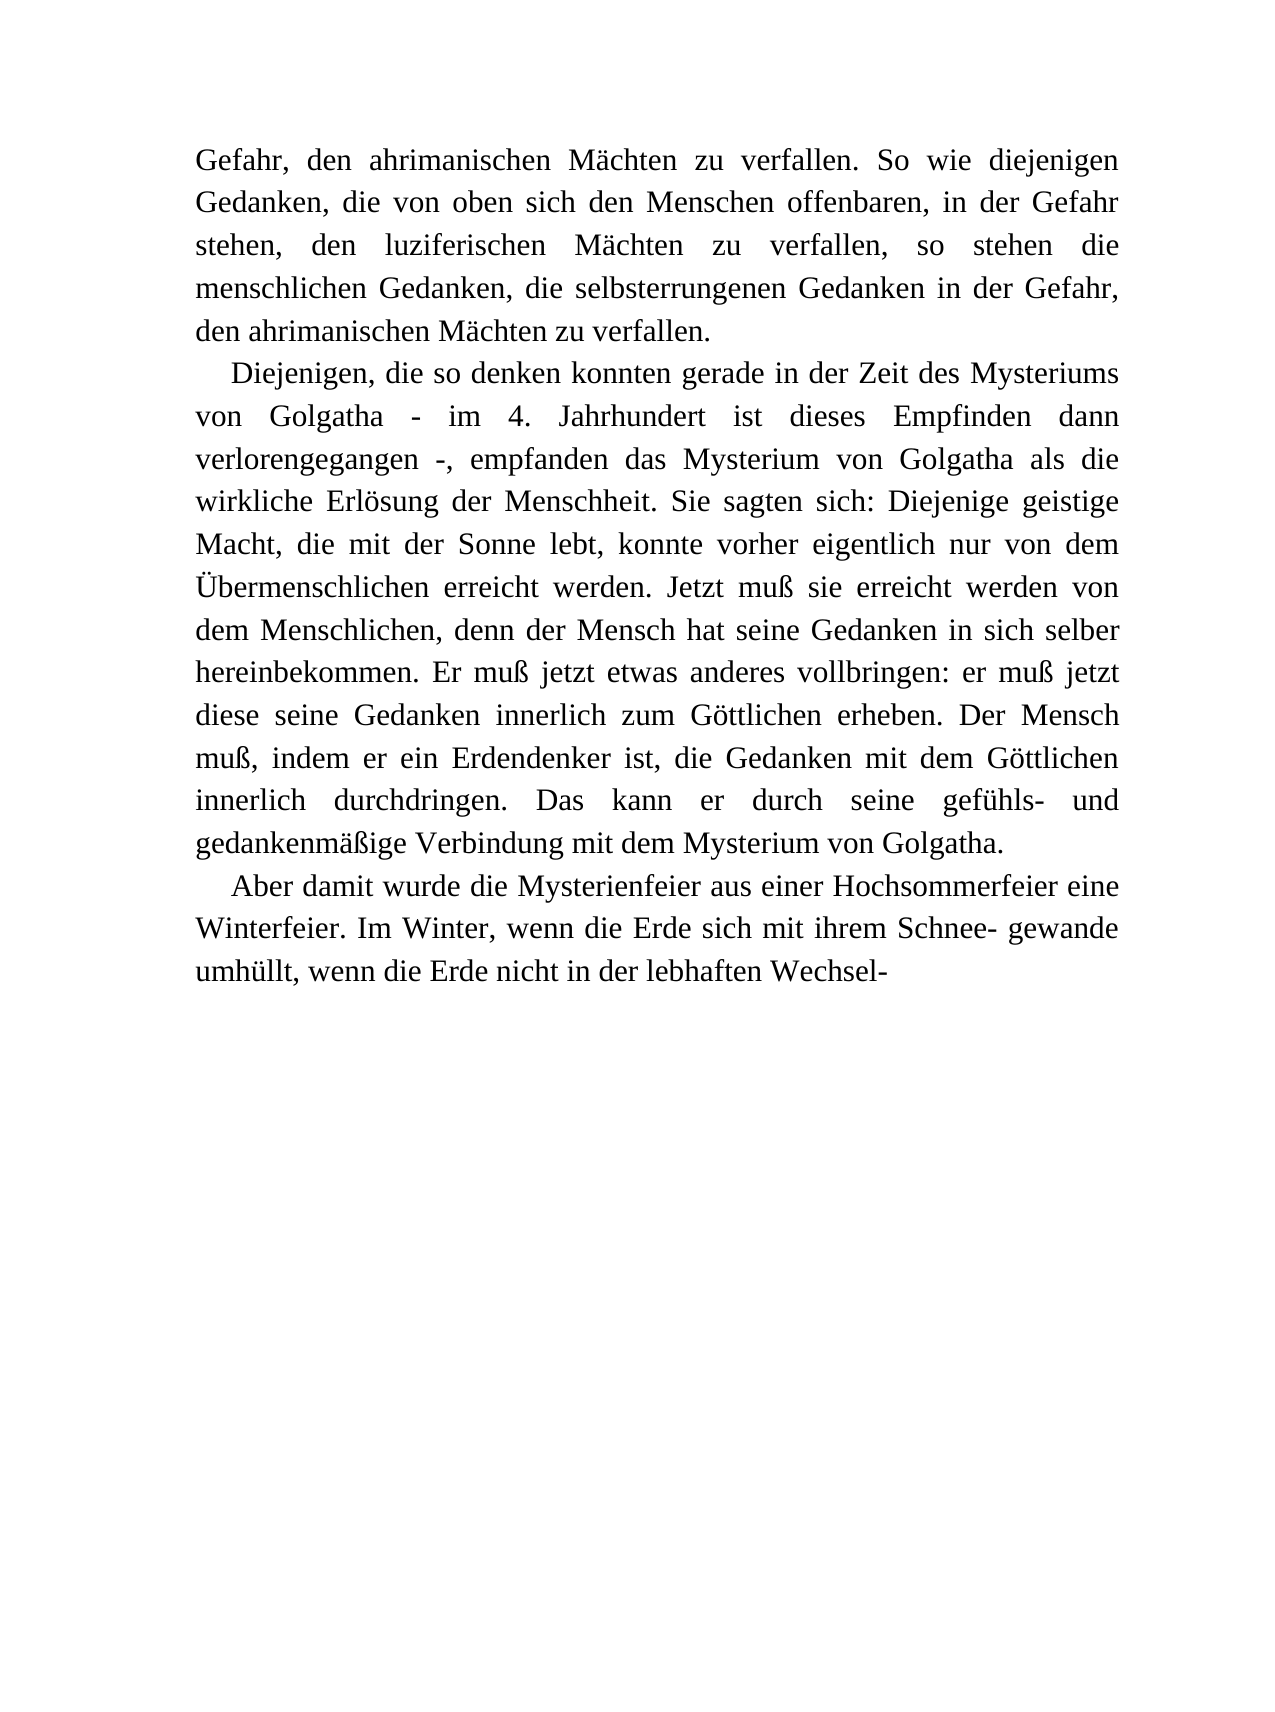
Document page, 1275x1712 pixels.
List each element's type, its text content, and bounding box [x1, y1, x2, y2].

text Aber damit wurde die Mysterienfeier aus einer Hochsommerfeier eine Winterfeier. Im Winter, wenn die Erde sich mit ihrem Schnee- gewande umhüllt, wenn die Erde nicht in der lebhaften Wechsel- [195, 867, 1120, 988]
text Gefahr, den ahrimanischen Mächten zu verfallen. So wie diejenigen Gedanken, die von oben sich den Menschen offenbaren, in der Gefahr stehen, den luziferischen Mächten zu verfallen, so stehen die menschlichen Gedanken, die selbsterrungenen Gedanken in der Gefahr, den ahrimanischen Mächten zu verfallen. [195, 141, 1120, 348]
text Diejenigen, die so denken konnten gerade in der Zeit des Mysteriums von Golgatha - im 4. Jahrhundert ist dieses Empfinden dann verlorengegangen -, empfanden das Mysterium von Golgatha als die wirkliche Erlösung der Menschheit. Sie sagten sich: Diejenige geistige Macht, die mit der Sonne lebt, konnte vorher eigentlich nur von dem Übermenschlichen erreicht werden. Jetzt muß sie erreicht werden von dem Menschlichen, denn der Mensch hat seine Gedanken in sich selber hereinbekommen. Er muß jetzt etwas anderes vollbringen: er muß jetzt diese seine Gedanken innerlich zum Göttlichen erheben. Der Mensch muß, indem er ein Erdendenker ist, die Gedanken mit dem Göttlichen innerlich durchdringen. Das kann er durch seine gefühls- und gedankenmäßige Verbindung mit dem Mysterium von Golgatha. [195, 354, 1120, 860]
